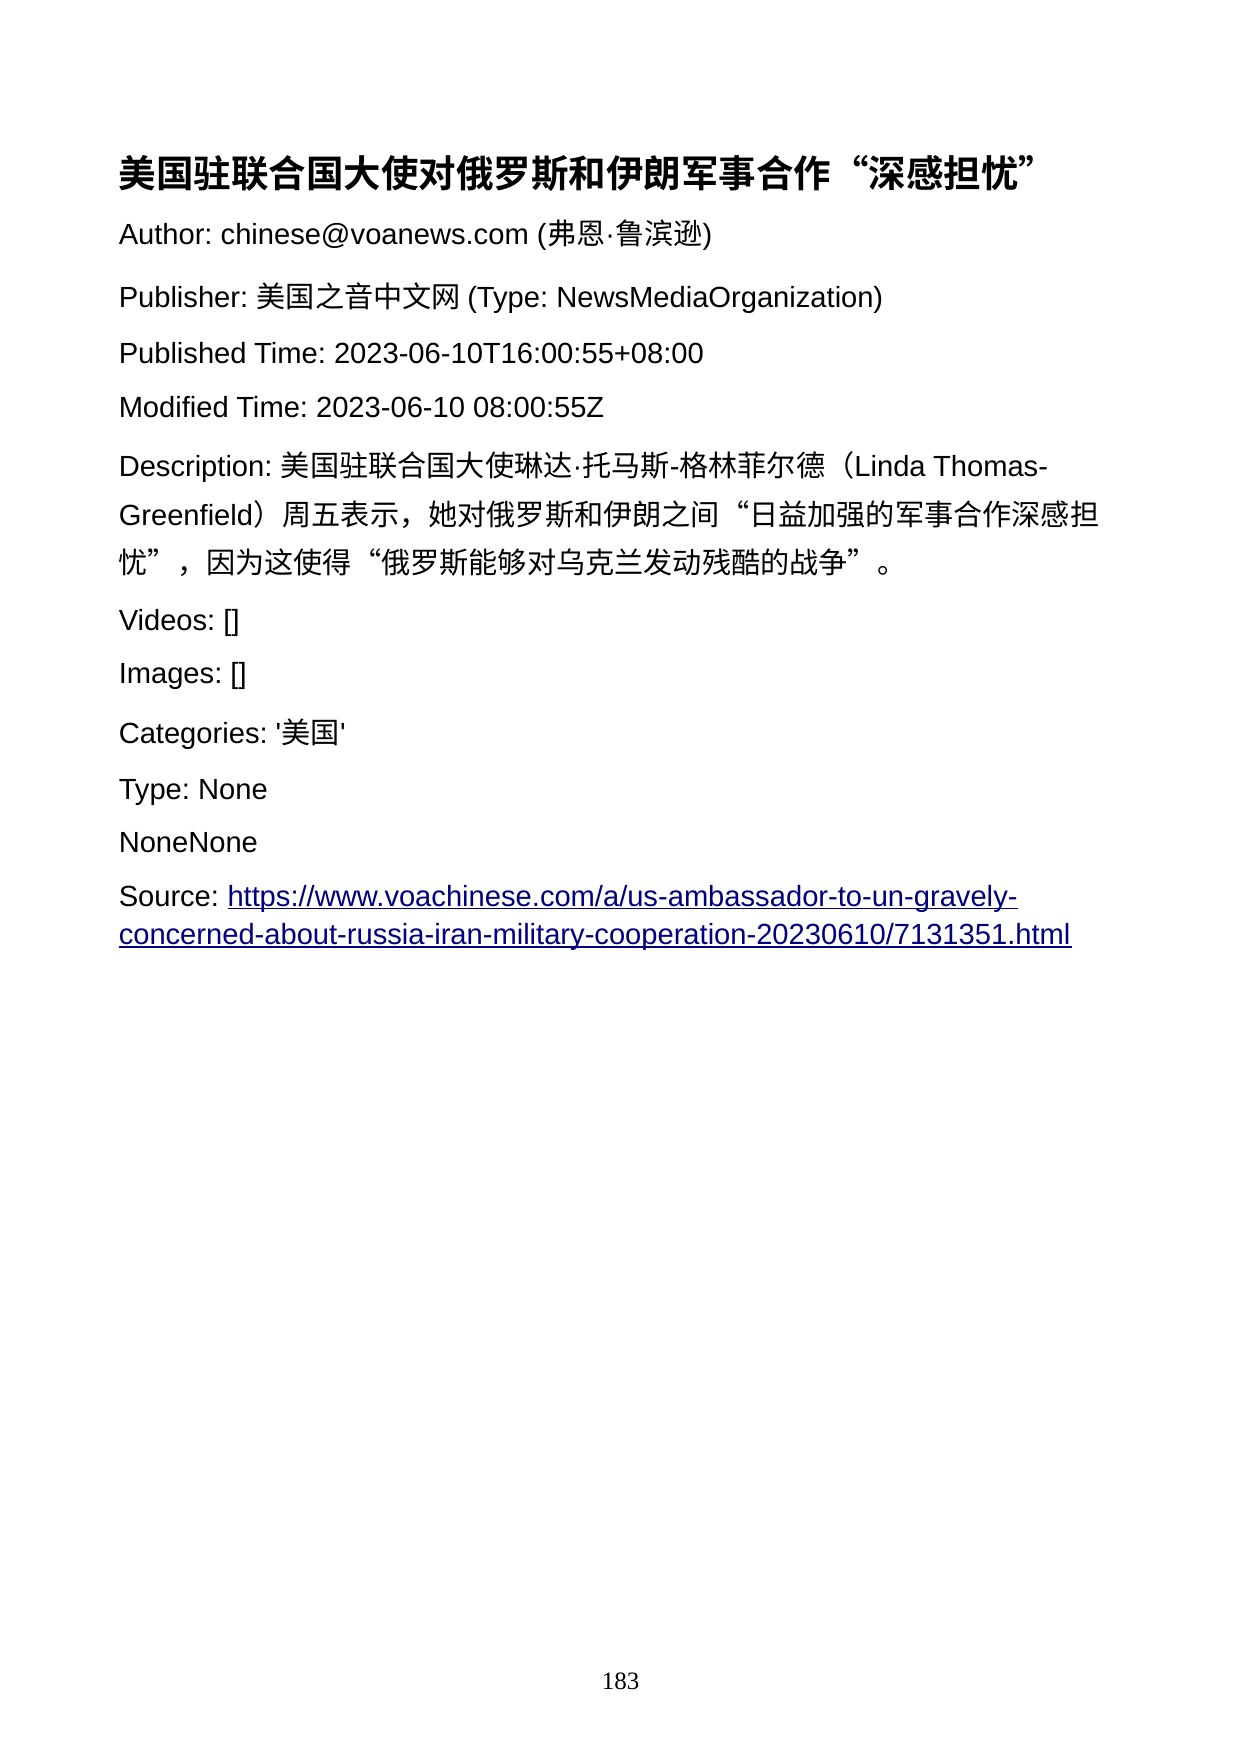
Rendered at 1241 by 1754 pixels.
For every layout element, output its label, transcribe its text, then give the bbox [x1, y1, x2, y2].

text Images: [] [118, 656, 1122, 690]
text Modified Time: 2023-06-10 08:00:55Z [118, 390, 1122, 423]
text Type: None [118, 772, 1122, 806]
text Videos: [] [118, 603, 1122, 637]
text Publisher: 美国之音中文网 (Type: NewsMediaOrganization) [118, 273, 1122, 316]
text NoneNone [118, 826, 1122, 859]
text Published Time: 2023-06-10T16:00:55+08:00 [118, 337, 1122, 370]
text Author: chinese@voanews.com (弗恩·鲁滨逊) [118, 210, 1122, 253]
text Description: 美国驻联合国大使琳达·托马斯-格林菲尔德（Linda Thomas-Greenfield）周五表示，她对俄罗斯和伊朗之间“日益加强的军事合作深感担忧”，因为这使得“俄罗斯能够对乌克兰发动残酷的战争”。 [118, 443, 1122, 582]
text Source: https://www.voachinese.com/a/us-ambassador-to-un-gravely-concerned-about-russia-iran-military-cooperation-20230610/7131351.html [118, 879, 1122, 951]
subtitle 美国驻联合国大使对俄罗斯和伊朗军事合作“深感担忧” [118, 143, 1122, 198]
text Categories: '美国' [118, 709, 1122, 752]
